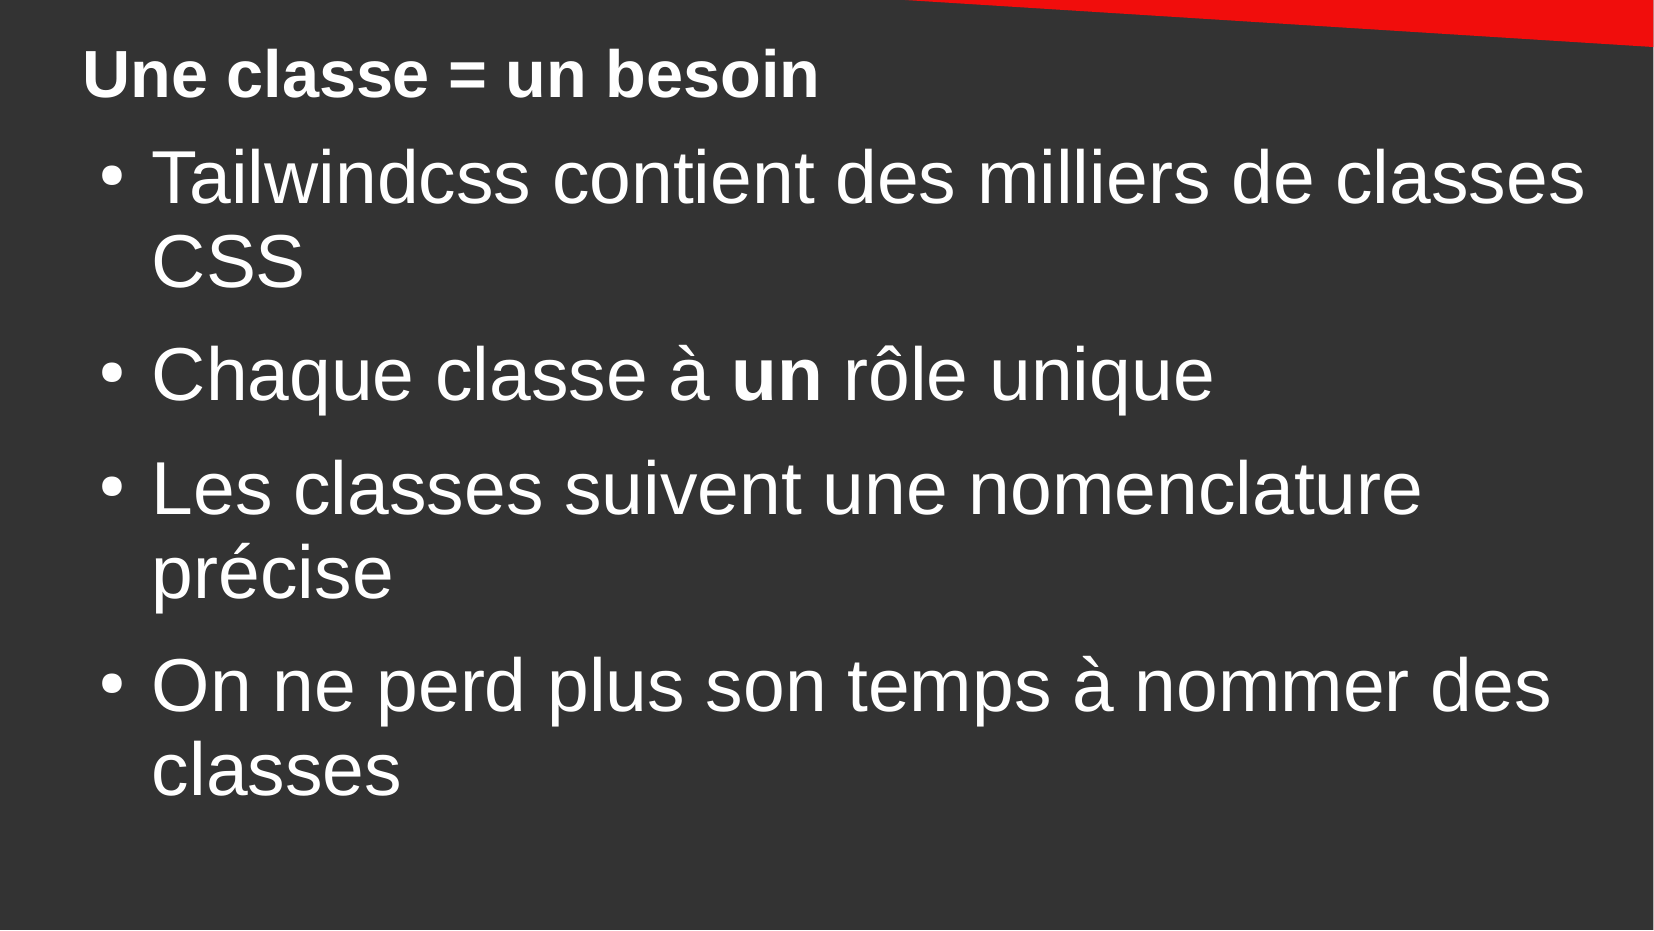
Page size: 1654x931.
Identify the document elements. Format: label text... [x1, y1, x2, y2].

text_box [905, 0, 1654, 48]
list Tailwindcss contient des milliers de classes CSS Chaque classe à un rôle unique Les classes suivent une nomenclature précise On ne perd plus son temps à nommer des classes [80, 135, 1620, 851]
title Une classe = un besoin [82, 37, 1571, 114]
